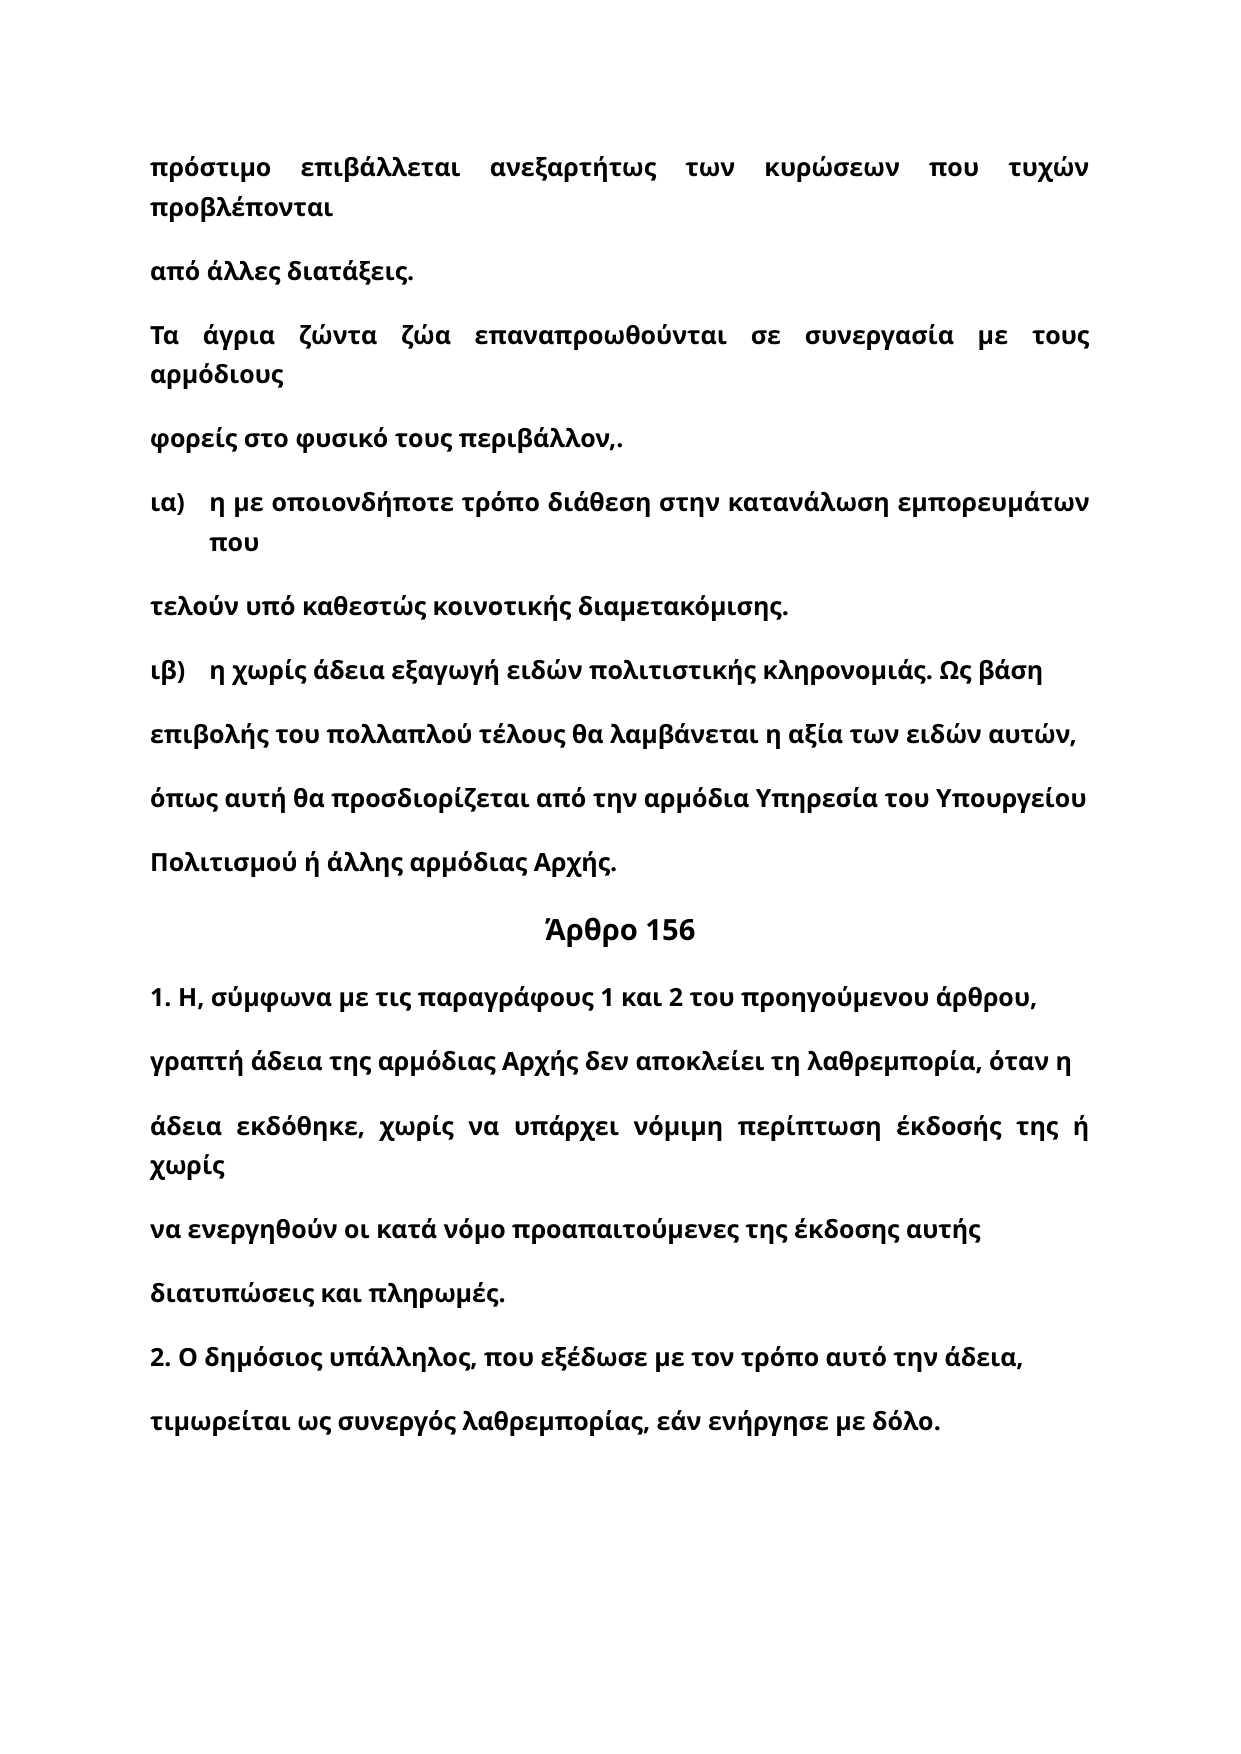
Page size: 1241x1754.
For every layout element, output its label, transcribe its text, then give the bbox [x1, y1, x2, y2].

text επιβολής του πολλαπλού τέλους θα λαμβάνεται η αξία των ειδών αυτών, [150, 717, 1090, 751]
text από άλλες διατάξεις. [150, 253, 1090, 287]
list ια) η με οποιονδήποτε τρόπο διάθεση στην κατανάλωση εμπορευμάτων που [150, 485, 1090, 558]
text τιμωρείται ως συνεργός λαθρεμπορίας, εάν ενήργησε με δόλο. [150, 1404, 1090, 1438]
text Τα άγρια ζώντα ζώα επαναπροωθούνται σε συνεργασία με τους αρμόδιους [150, 317, 1090, 391]
text φορείς στο φυσικό τους περιβάλλον,. [150, 421, 1090, 455]
text Πολιτισμού ή άλλης αρμόδιας Αρχής. [150, 845, 1090, 879]
text όπως αυτή θα προσδιορίζεται από την αρμόδια Υπηρεσία του Υπουργείου [150, 781, 1090, 815]
list ιβ) η χωρίς άδεια εξαγωγή ειδών πολιτιστικής κληρονομιάς. Ως βάση [150, 652, 1090, 687]
text άδεια εκδόθηκε, χωρίς να υπάρχει νόμιμη περίπτωση έκδοσής της ή χωρίς [150, 1108, 1090, 1181]
text 1. Η, σύμφωνα με τις παραγράφους 1 και 2 του προηγούμενου άρθρου, [150, 980, 1090, 1014]
text πρόστιμο επιβάλλεται ανεξαρτήτως των κυρώσεων που τυχών προβλέπονται [150, 150, 1090, 223]
text τελούν υπό καθεστώς κοινοτικής διαμετακόμισης. [150, 588, 1090, 622]
text γραπτή άδεια της αρμόδιας Αρχής δεν αποκλείει τη λαθρεμπορία, όταν η [150, 1044, 1090, 1078]
subtitle Άρθρο 156 [150, 909, 1090, 949]
text 2. Ο δημόσιος υπάλληλος, που εξέδωσε με τον τρόπο αυτό την άδεια, [150, 1340, 1090, 1374]
text διατυπώσεις και πληρωμές. [150, 1276, 1090, 1310]
text να ενεργηθούν οι κατά νόμο προαπαιτούμενες της έκδοσης αυτής [150, 1211, 1090, 1246]
